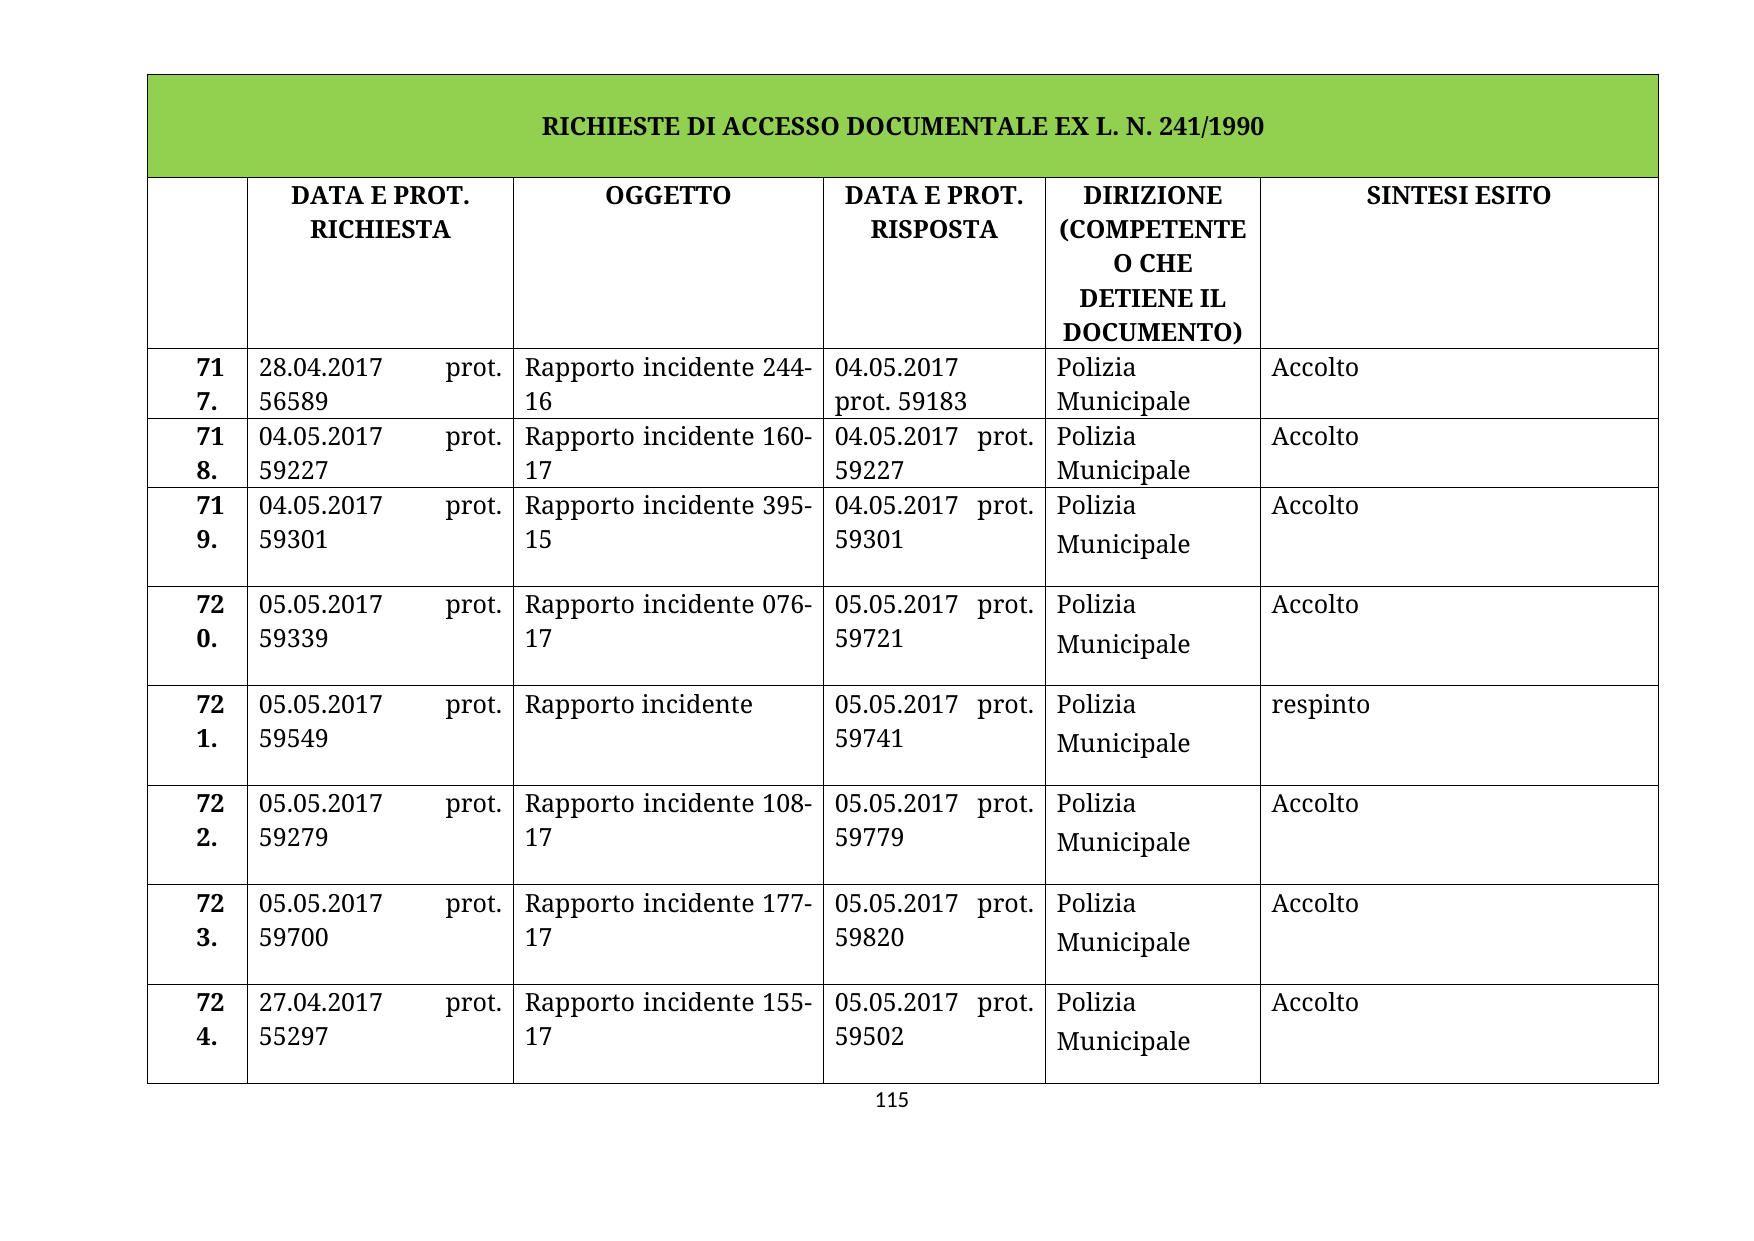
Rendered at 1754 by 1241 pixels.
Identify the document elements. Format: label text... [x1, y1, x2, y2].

table_cell Accolto [1261, 985, 1658, 1083]
table_header RICHIESTE DI ACCESSO DOCUMENTALE EX L. N. 241/1990 [148, 75, 1658, 177]
table_cell 04.05.2017 prot. 59227 [248, 419, 513, 487]
table_cell Polizia Municipale [1046, 985, 1260, 1083]
table_cell Accolto [1261, 786, 1658, 884]
table_cell respinto [1261, 686, 1658, 785]
table_cell [148, 786, 247, 884]
table_cell 04.05.2017 prot. 59227 [824, 419, 1045, 487]
table_cell 28.04.2017 prot. 56589 [248, 349, 513, 417]
table_cell Accolto [1261, 587, 1658, 685]
table_cell Accolto [1261, 349, 1658, 417]
table_cell 05.05.2017 prot. 59700 [248, 885, 513, 983]
table_cell Polizia Municipale [1046, 587, 1260, 685]
table_cell Rapporto incidente 160-17 [514, 419, 823, 487]
table_cell 05.05.2017 prot. 59502 [824, 985, 1045, 1083]
table_cell Polizia Municipale [1046, 885, 1260, 983]
table_cell [148, 885, 247, 983]
table_cell Rapporto incidente [514, 686, 823, 785]
table_cell [148, 985, 247, 1083]
table_cell [148, 349, 247, 417]
table_cell [148, 686, 247, 785]
table_cell OGGETTO [514, 178, 823, 348]
table_cell Rapporto incidente 076-17 [514, 587, 823, 685]
table_cell DATA E PROT. RICHIESTA [248, 178, 513, 348]
table_cell Rapporto incidente 108-17 [514, 786, 823, 884]
table_cell 05.05.2017 prot. 59741 [824, 686, 1045, 785]
table_cell Rapporto incidente 395-15 [514, 488, 823, 586]
table_cell Accolto [1261, 419, 1658, 487]
table_cell [148, 419, 247, 487]
table_cell DIRIZIONE (COMPETENTE O CHE DETIENE IL DOCUMENTO) [1046, 178, 1260, 348]
table_cell [148, 178, 247, 348]
table_cell 04.05.2017 prot. 59301 [248, 488, 513, 586]
table_cell [148, 488, 247, 586]
table_cell 05.05.2017 prot. 59339 [248, 587, 513, 685]
table_cell DATA E PROT. RISPOSTA [824, 178, 1045, 348]
table_cell Polizia Municipale [1046, 349, 1260, 417]
table_cell Rapporto incidente 155-17 [514, 985, 823, 1083]
table_cell 27.04.2017 prot. 55297 [248, 985, 513, 1083]
table_cell [148, 587, 247, 685]
table_cell Accolto [1261, 885, 1658, 983]
table_cell Polizia Municipale [1046, 419, 1260, 487]
table_cell 05.05.2017 prot. 59779 [824, 786, 1045, 884]
table_cell Polizia Municipale [1046, 686, 1260, 785]
table_cell SINTESI ESITO [1261, 178, 1658, 348]
table_cell Polizia Municipale [1046, 786, 1260, 884]
table_cell Accolto [1261, 488, 1658, 586]
table_cell Rapporto incidente 177-17 [514, 885, 823, 983]
table_cell Rapporto incidente 244-16 [514, 349, 823, 417]
table_cell 05.05.2017 prot. 59820 [824, 885, 1045, 983]
table_cell 04.05.2017 prot. 59183 [824, 349, 1045, 417]
table_cell 04.05.2017 prot. 59301 [824, 488, 1045, 586]
table_cell 05.05.2017 prot. 59549 [248, 686, 513, 785]
table_cell Polizia Municipale [1046, 488, 1260, 586]
table_cell 05.05.2017 prot. 59721 [824, 587, 1045, 685]
table_cell 05.05.2017 prot. 59279 [248, 786, 513, 884]
